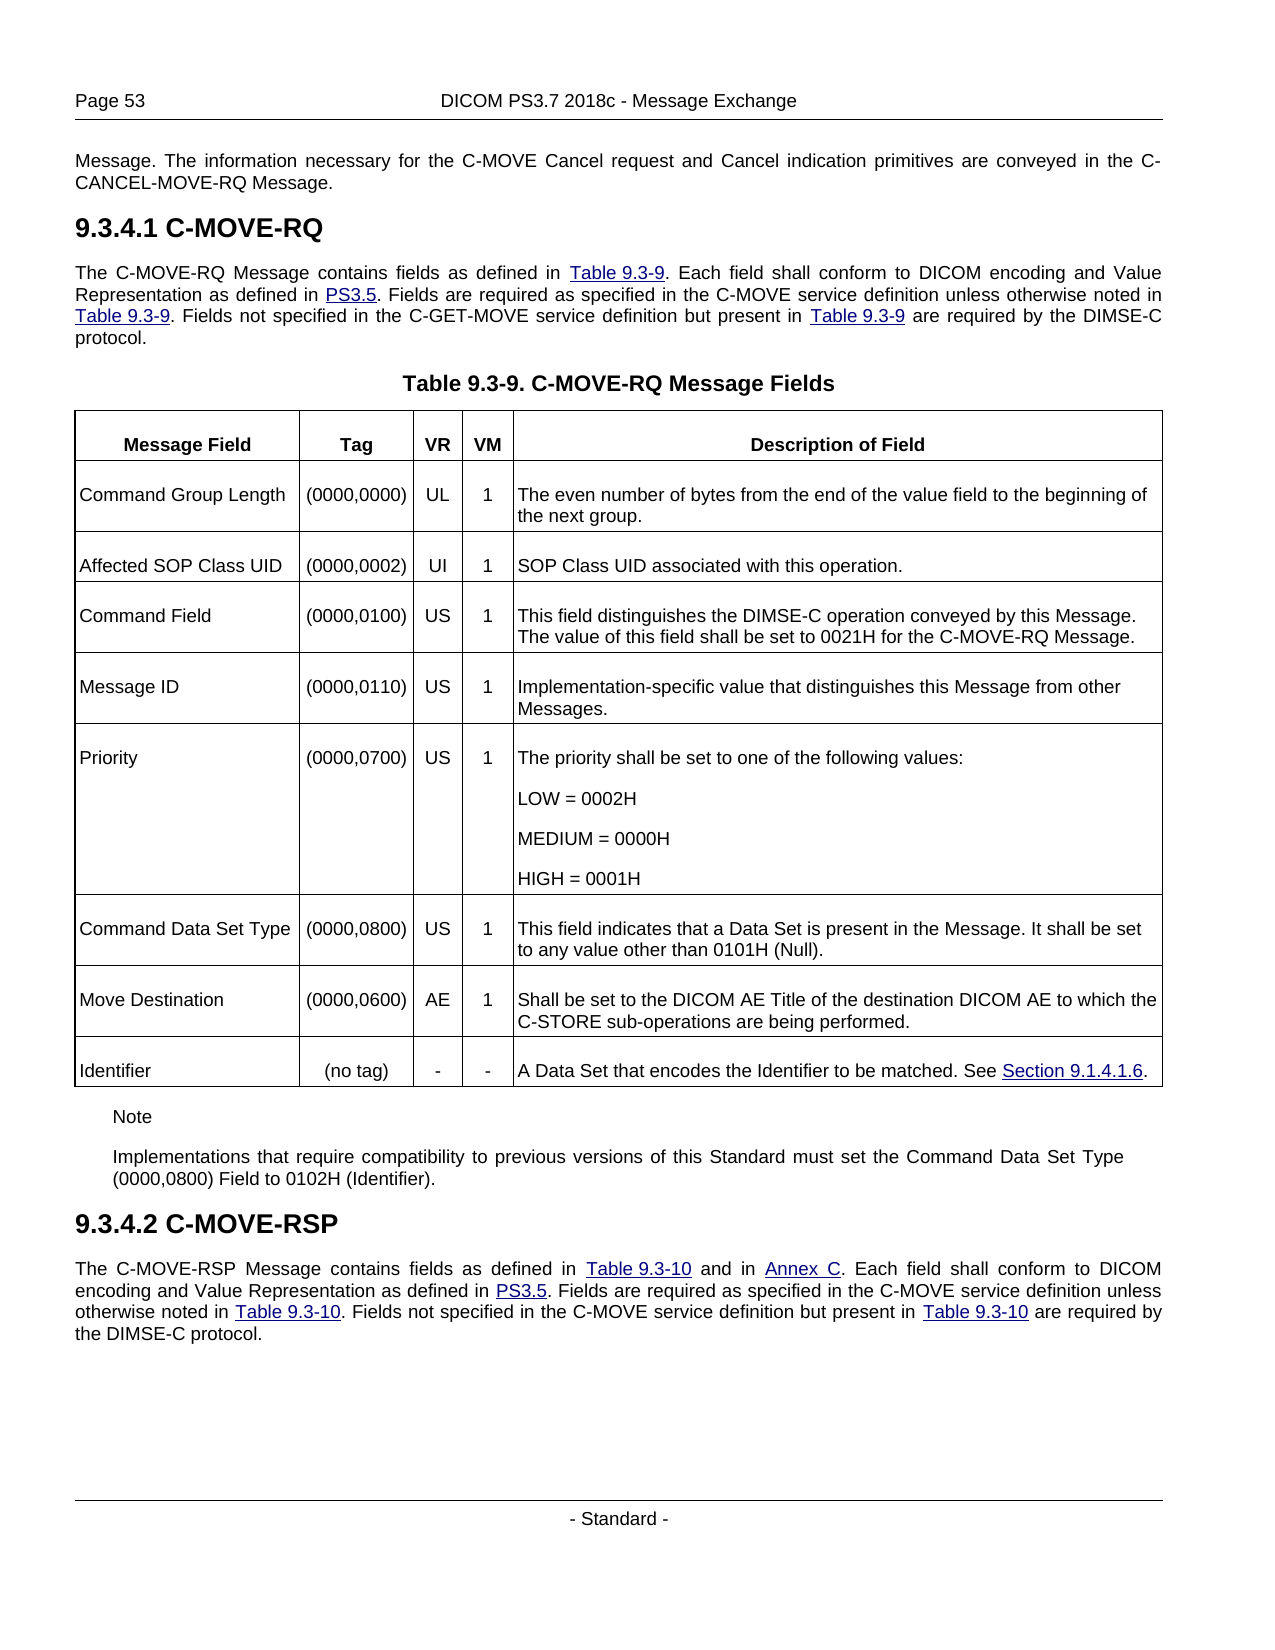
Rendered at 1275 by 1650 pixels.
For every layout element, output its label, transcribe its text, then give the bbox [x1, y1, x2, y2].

table_cell A Data Set that encodes the Identifier to be matched. See Section 9.1.4.1.6. [514, 1037, 1162, 1086]
table_cell 1 [463, 532, 513, 581]
table_cell 1 [463, 895, 513, 965]
table_header VM [463, 411, 513, 460]
table_cell US [414, 724, 462, 894]
table_header VR [414, 411, 462, 460]
text Implementations that require compatibility to previous versions of this Standard must set the Command Data Set Type (0000,0800) Field to 0102H (Identifier). [112, 1146, 1125, 1189]
text 9.3.4.2 C-MOVE-RSP [75, 1208, 1162, 1239]
text Table 9.3-9. C-MOVE-RQ Message Fields [75, 371, 1162, 396]
table_cell (0000,0000) [300, 461, 413, 531]
table_cell US [414, 582, 462, 652]
table_cell The priority shall be set to one of the following values: LOW = 0002H MEDIUM = 0000H HIGH = 0001H [514, 724, 1162, 894]
table_cell UL [414, 461, 462, 531]
table_cell (no tag) [300, 1037, 413, 1086]
table_cell (0000,0100) [300, 582, 413, 652]
table_header Tag [300, 411, 413, 460]
table_cell This field indicates that a Data Set is present in the Message. It shall be set to any value other than 0101H (Null). [514, 895, 1162, 965]
table_cell US [414, 895, 462, 965]
table_cell 1 [463, 582, 513, 652]
table_cell - [414, 1037, 462, 1086]
table_cell Command Group Length [76, 461, 299, 531]
table_cell Command Field [76, 582, 299, 652]
table_cell Priority [76, 724, 299, 894]
table_cell 1 [463, 966, 513, 1036]
table_cell 1 [463, 724, 513, 894]
text Note [112, 1106, 1125, 1127]
table_cell US [414, 653, 462, 723]
table_cell Message ID [76, 653, 299, 723]
table_cell Shall be set to the DICOM AE Title of the destination DICOM AE to which the C-STORE sub-operations are being performed. [514, 966, 1162, 1036]
text The C-MOVE-RSP Message contains fields as defined in Table 9.3-10 and in Annex C. Each field shall conform to DICOM encoding and Value Representation as defined in PS3.5. Fields are required as specified in the C-MOVE service definition unless otherwise noted in Table 9.3-10. Fields not specified in the C-MOVE service definition but present in Table 9.3-10 are required by the DIMSE-C protocol. [75, 1258, 1162, 1344]
table_cell - [463, 1037, 513, 1086]
table_cell UI [414, 532, 462, 581]
table_cell (0000,0600) [300, 966, 413, 1036]
table_cell Command Data Set Type [76, 895, 299, 965]
table_cell This field distinguishes the DIMSE-C operation conveyed by this Message. The value of this field shall be set to 0021H for the C-MOVE-RQ Message. [514, 582, 1162, 652]
table_cell (0000,0110) [300, 653, 413, 723]
table_cell Implementation-specific value that distinguishes this Message from other Messages. [514, 653, 1162, 723]
text Message. The information necessary for the C-MOVE Cancel request and Cancel indication primitives are conveyed in the C-CANCEL-MOVE-RQ Message. [75, 150, 1162, 193]
table_cell SOP Class UID associated with this operation. [514, 532, 1162, 581]
table_cell AE [414, 966, 462, 1036]
table_cell 1 [463, 653, 513, 723]
table_cell Affected SOP Class UID [76, 532, 299, 581]
text 9.3.4.1 C-MOVE-RQ [75, 212, 1162, 243]
table_header Description of Field [514, 411, 1162, 460]
table_cell Identifier [76, 1037, 299, 1086]
table_cell (0000,0800) [300, 895, 413, 965]
table_cell 1 [463, 461, 513, 531]
table_header Message Field [76, 411, 299, 460]
table_cell (0000,0002) [300, 532, 413, 581]
table_cell (0000,0700) [300, 724, 413, 894]
table_cell The even number of bytes from the end of the value field to the beginning of the next group. [514, 461, 1162, 531]
text The C-MOVE-RQ Message contains fields as defined in Table 9.3-9. Each field shall conform to DICOM encoding and Value Representation as defined in PS3.5. Fields are required as specified in the C-MOVE service definition unless otherwise noted in Table 9.3-9. Fields not specified in the C-GET-MOVE service definition but present in Table 9.3-9 are required by the DIMSE-C protocol. [75, 262, 1162, 348]
table_cell Move Destination [76, 966, 299, 1036]
